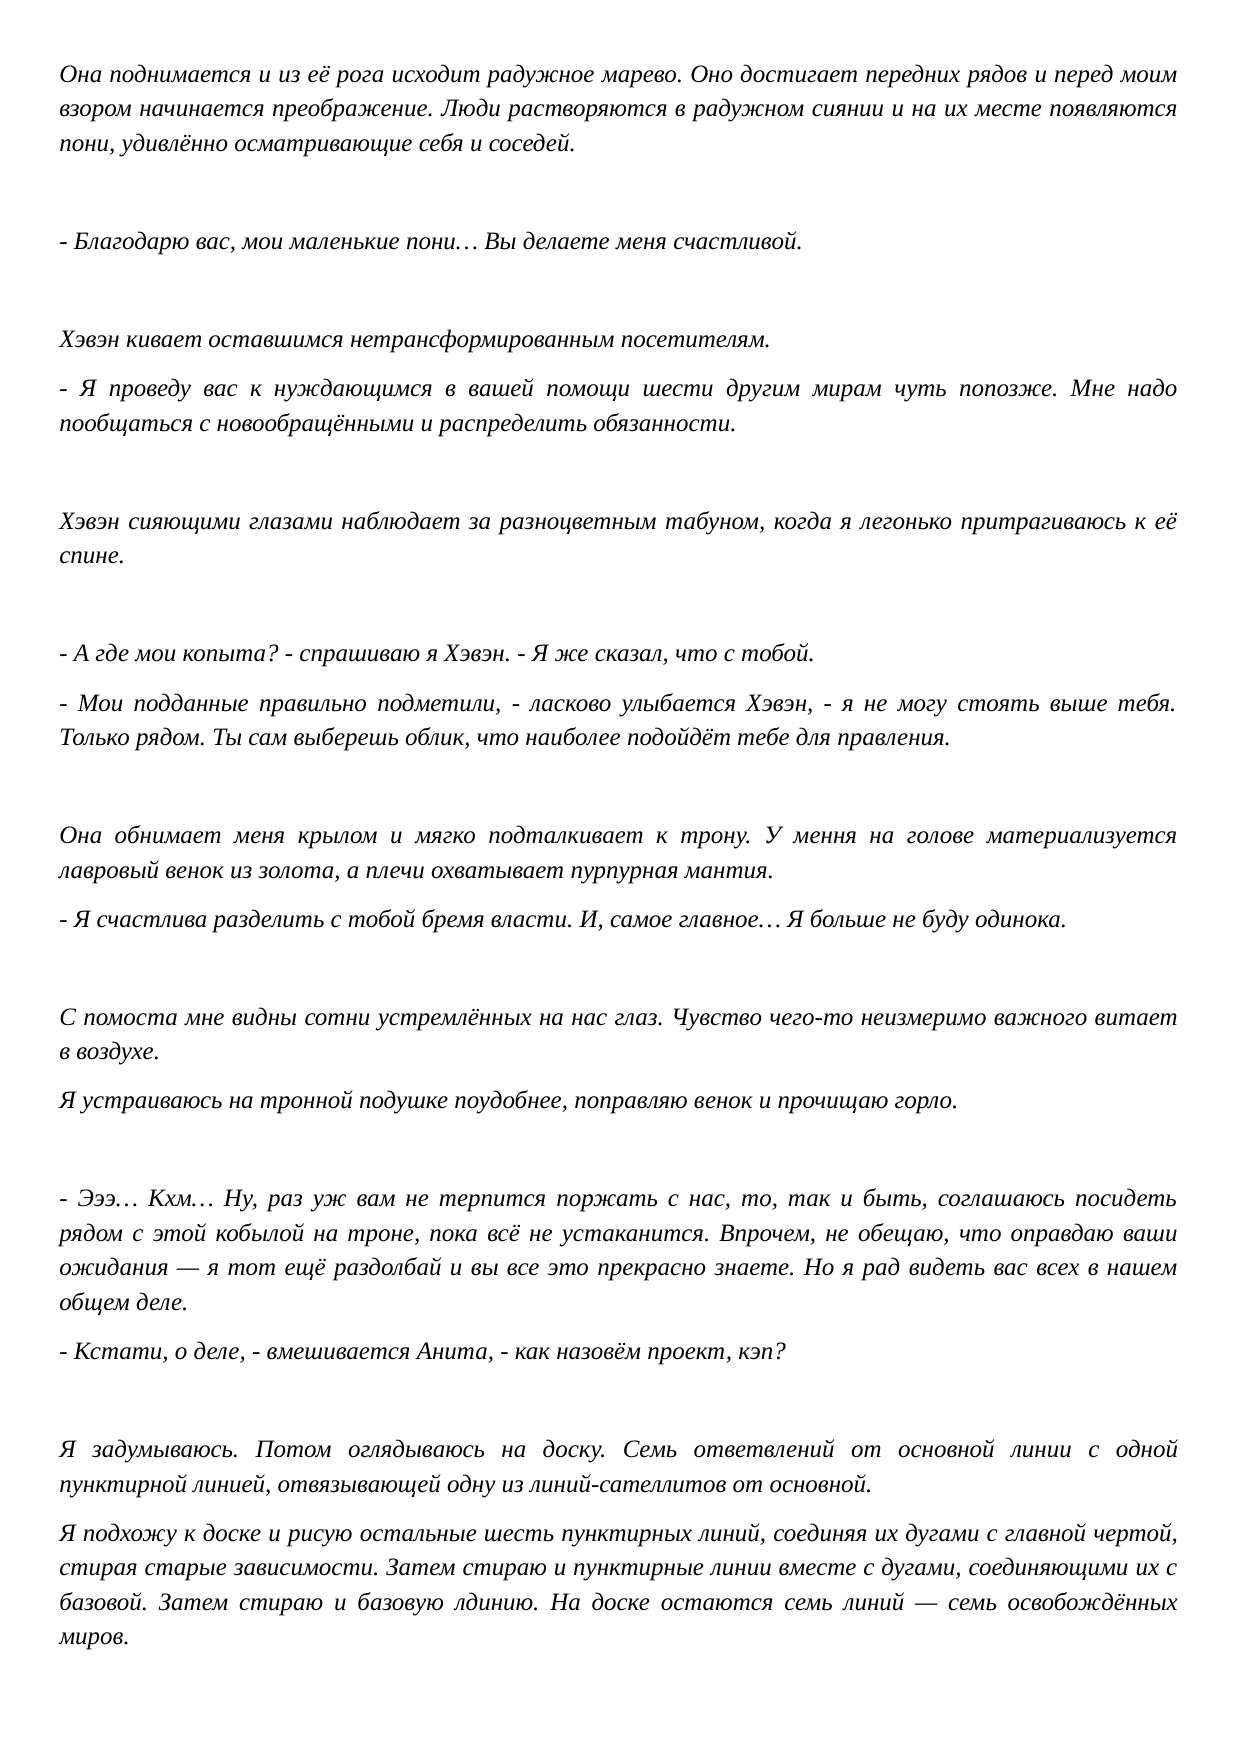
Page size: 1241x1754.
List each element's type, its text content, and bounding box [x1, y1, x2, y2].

text Она обнимает меня крылом и мягко подталкивает к трону. У мення на голове материализуется лавровый венок из золота, а плечи охватывает пурпурная мантия. [59, 820, 1181, 883]
text - Мои подданные правильно подметили, - ласково улыбается Хэвэн, - я не могу стоять выше тебя. Только рядом. Ты сам выберешь облик, что наиболее подойдёт тебе для правления. [59, 688, 1181, 751]
text - Благодарю вас, мои маленькие пони… Вы делаете меня счастливой. [59, 226, 1181, 255]
text С помоста мне видны сотни устремлённых на нас глаз. Чувство чего-то неизмеримо важного витает в воздухе. [59, 1002, 1181, 1065]
text - Кстати, о деле, - вмешивается Анита, - как назовём проект, кэп? [59, 1336, 1181, 1365]
text - Я счастлива разделить с тобой бремя власти. И, самое главное… Я больше не буду одинока. [59, 904, 1181, 932]
text - Я проведу вас к нуждающимся в вашей помощи шести другим мирам чуть попозже. Мне надо пообщаться с новообращёнными и распределить обязанности. [59, 373, 1181, 437]
text Хэвэн сияющими глазами наблюдает за разноцветным табуном, когда я легонько притрагиваюсь к её спине. [59, 506, 1181, 569]
text - Эээ… Кхм… Ну, раз уж вам не терпится поржать с нас, то, так и быть, соглашаюсь посидеть рядом с этой кобылой на троне, пока всё не устаканится. Впрочем, не обещаю, что оправдаю ваши ожидания — я тот ещё раздолбай и вы все это прекрасно знаете. Но я рад видеть вас всех в нашем общем деле. [59, 1183, 1181, 1316]
text Я устраиваюсь на тронной подушке поудобнее, поправляю венок и прочищаю горло. [59, 1085, 1181, 1114]
text - А где мои копыта? - спрашиваю я Хэвэн. - Я же сказал, что с тобой. [59, 638, 1181, 667]
text Хэвэн кивает оставшимся нетрансформированным посетителям. [59, 324, 1181, 353]
text Она поднимается и из её рога исходит радужное марево. Оно достигает передних рядов и перед моим взором начинается преображение. Люди растворяются в радужном сиянии и на их месте появляются пони, удивлённо осматривающие себя и соседей. [59, 59, 1181, 157]
text Я задумываюсь. Потом оглядываюсь на доску. Семь ответвлений от основной линии с одной пунктирной линией, отвязывающей одну из линий-сателлитов от основной. [59, 1434, 1181, 1497]
text Я подхожу к доске и рисую остальные шесть пунктирных линий, соединяя их дугами с главной чертой, стирая старые зависимости. Затем стираю и пунктирные линии вместе с дугами, соединяющими их с базовой. Затем стираю и базовую лдинию. На доске остаются семь линий — семь освобождённых миров. [59, 1518, 1181, 1650]
